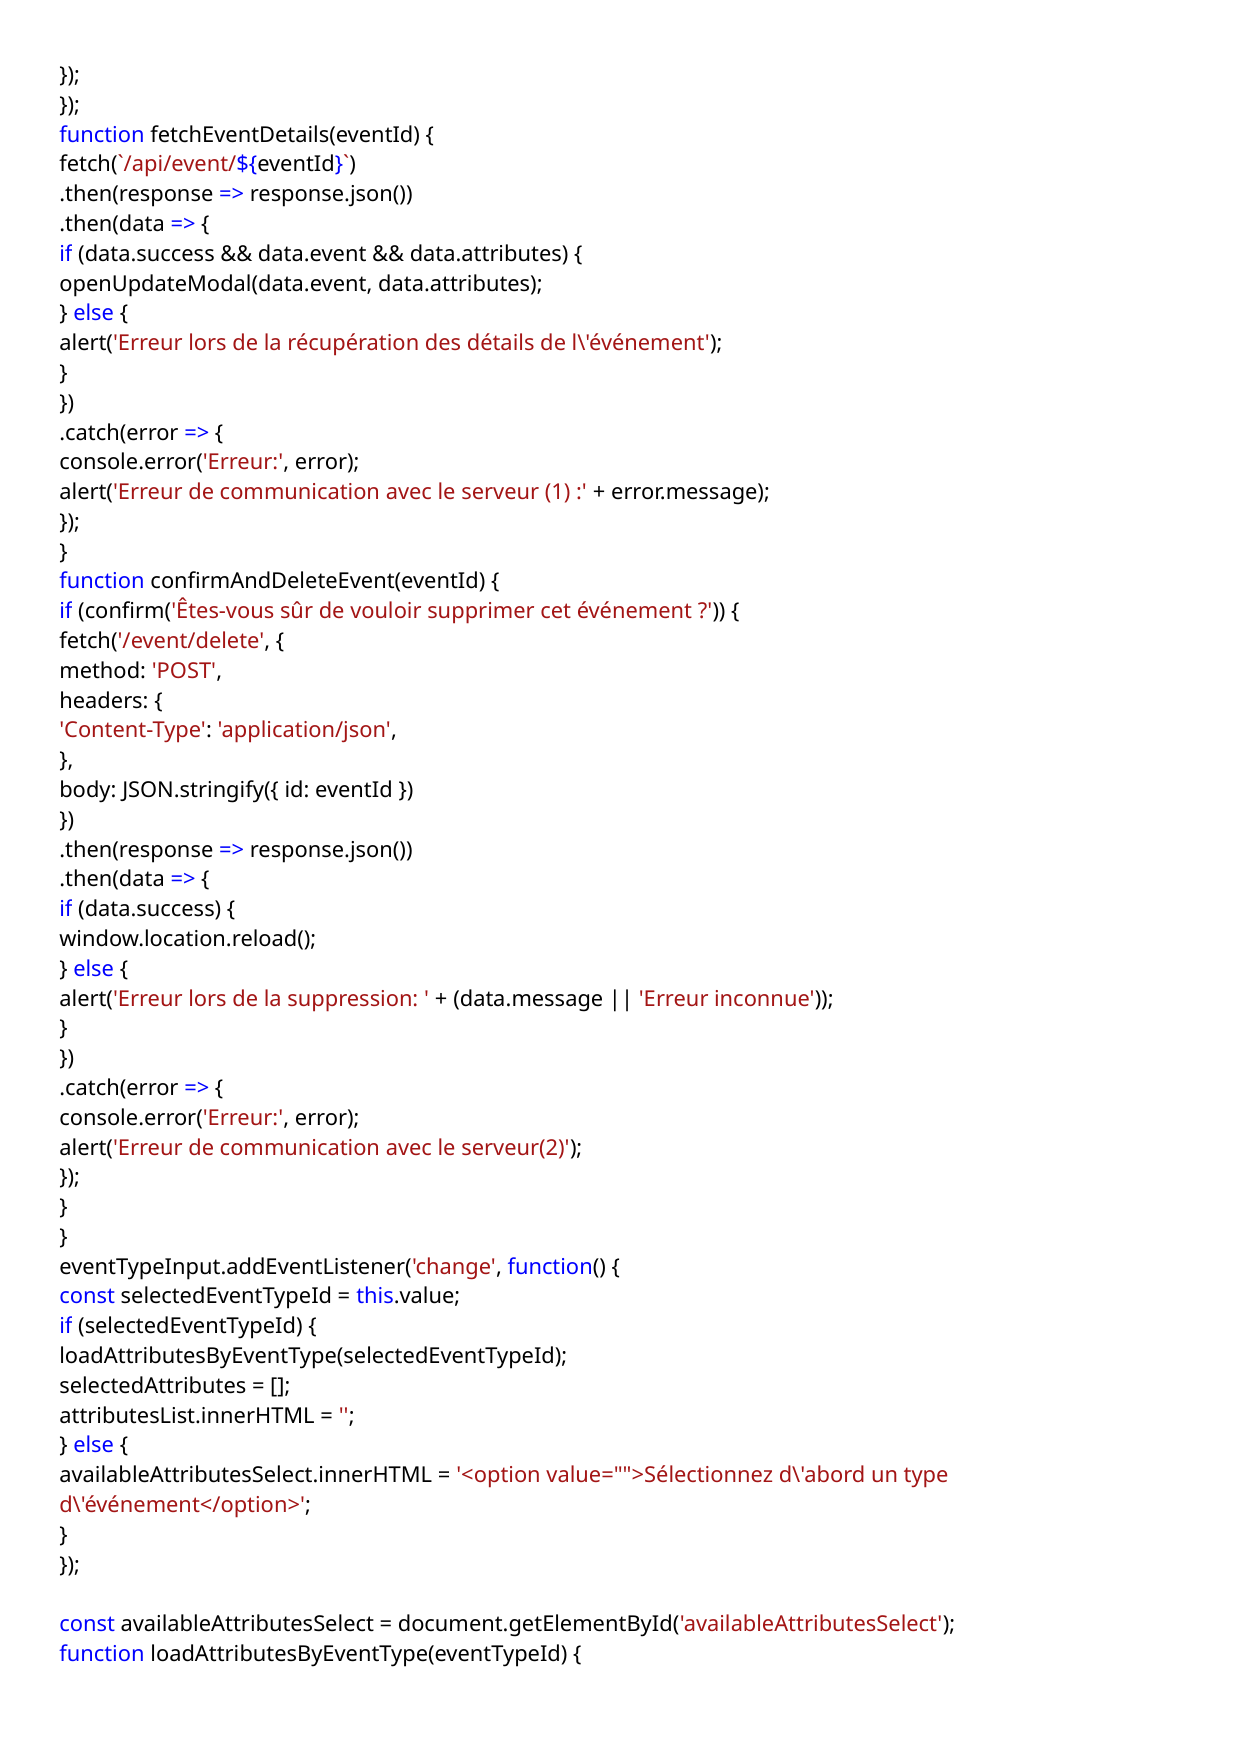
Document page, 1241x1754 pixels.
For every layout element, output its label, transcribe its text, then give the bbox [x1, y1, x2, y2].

text headers: { [59, 685, 1181, 714]
text } [59, 357, 1181, 387]
text body: JSON.stringify({ id: eventId }) [59, 774, 1181, 804]
text const availableAttributesSelect = document.getElementById('availableAttributesSelect'); [59, 1608, 1181, 1638]
text .then(response => response.json()) [59, 834, 1181, 863]
text } [59, 1519, 1181, 1549]
text }) [59, 387, 1181, 417]
text fetch('/event/delete', { [59, 625, 1181, 655]
text alert('Erreur lors de la récupération des détails de l\'événement'); [59, 327, 1181, 357]
text }) [59, 804, 1181, 834]
text const selectedEventTypeId = this.value; [59, 1281, 1181, 1310]
text }, [59, 744, 1181, 774]
text function confirmAndDeleteEvent(eventId) { [59, 566, 1181, 595]
text } [59, 536, 1181, 566]
text if (confirm('Êtes-vous sûr de vouloir supprimer cet événement ?')) { [59, 595, 1181, 625]
text loadAttributesByEventType(selectedEventTypeId); [59, 1340, 1181, 1370]
text .then(data => { [59, 208, 1181, 238]
text selectedAttributes = []; [59, 1370, 1181, 1400]
text .then(data => { [59, 863, 1181, 893]
text } [59, 1191, 1181, 1221]
text method: 'POST', [59, 655, 1181, 685]
text .then(response => response.json()) [59, 178, 1181, 208]
text alert('Erreur lors de la suppression: ' + (data.message || 'Erreur inconnue')); [59, 983, 1181, 1012]
text }); [59, 506, 1181, 536]
text }); [59, 89, 1181, 119]
text }); [59, 59, 1181, 89]
text alert('Erreur de communication avec le serveur(2)'); [59, 1132, 1181, 1161]
text .catch(error => { [59, 417, 1181, 446]
text } else { [59, 1429, 1181, 1459]
text fetch(`/api/event/${eventId}`) [59, 148, 1181, 178]
text openUpdateModal(data.event, data.attributes); [59, 268, 1181, 297]
text alert('Erreur de communication avec le serveur (1) :' + error.message); [59, 476, 1181, 506]
text if (data.success) { [59, 893, 1181, 923]
text } else { [59, 297, 1181, 327]
text console.error('Erreur:', error); [59, 446, 1181, 476]
text window.location.reload(); [59, 923, 1181, 953]
text 'Content-Type': 'application/json', [59, 714, 1181, 744]
text }); [59, 1549, 1181, 1578]
text function fetchEventDetails(eventId) { [59, 119, 1181, 148]
text function loadAttributesByEventType(eventTypeId) { [59, 1638, 1181, 1668]
text if (selectedEventTypeId) { [59, 1310, 1181, 1340]
text attributesList.innerHTML = ''; [59, 1400, 1181, 1429]
text if (data.success && data.event && data.attributes) { [59, 238, 1181, 268]
text } [59, 1012, 1181, 1042]
text }); [59, 1161, 1181, 1191]
text availableAttributesSelect.innerHTML = '<option value="">Sélectionnez d\'abord un type d\'événement</option>'; [59, 1459, 1181, 1519]
text eventTypeInput.addEventListener('change', function() { [59, 1251, 1181, 1281]
text .catch(error => { [59, 1072, 1181, 1102]
text } else { [59, 953, 1181, 983]
text console.error('Erreur:', error); [59, 1102, 1181, 1132]
text } [59, 1221, 1181, 1251]
text }) [59, 1042, 1181, 1072]
